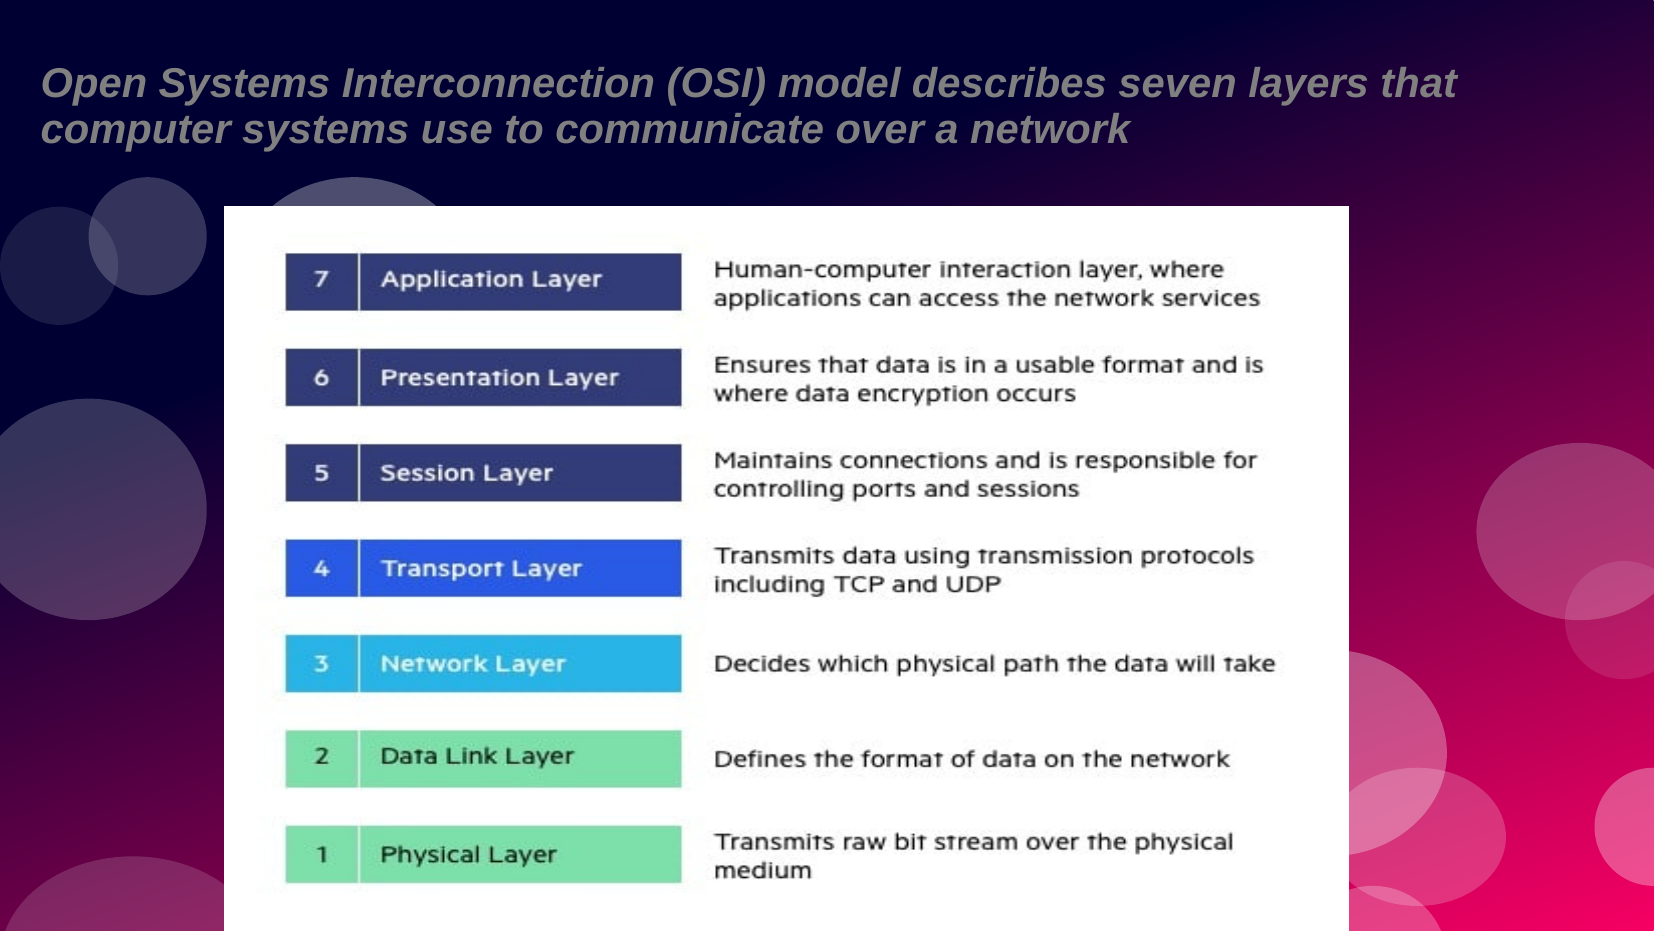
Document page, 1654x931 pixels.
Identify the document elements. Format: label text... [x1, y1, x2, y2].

text_box Open Systems Interconnection (OSI) model describes seven layers that computer systems use to communicate over a network [25, 52, 1625, 207]
picture [224, 207, 1349, 931]
